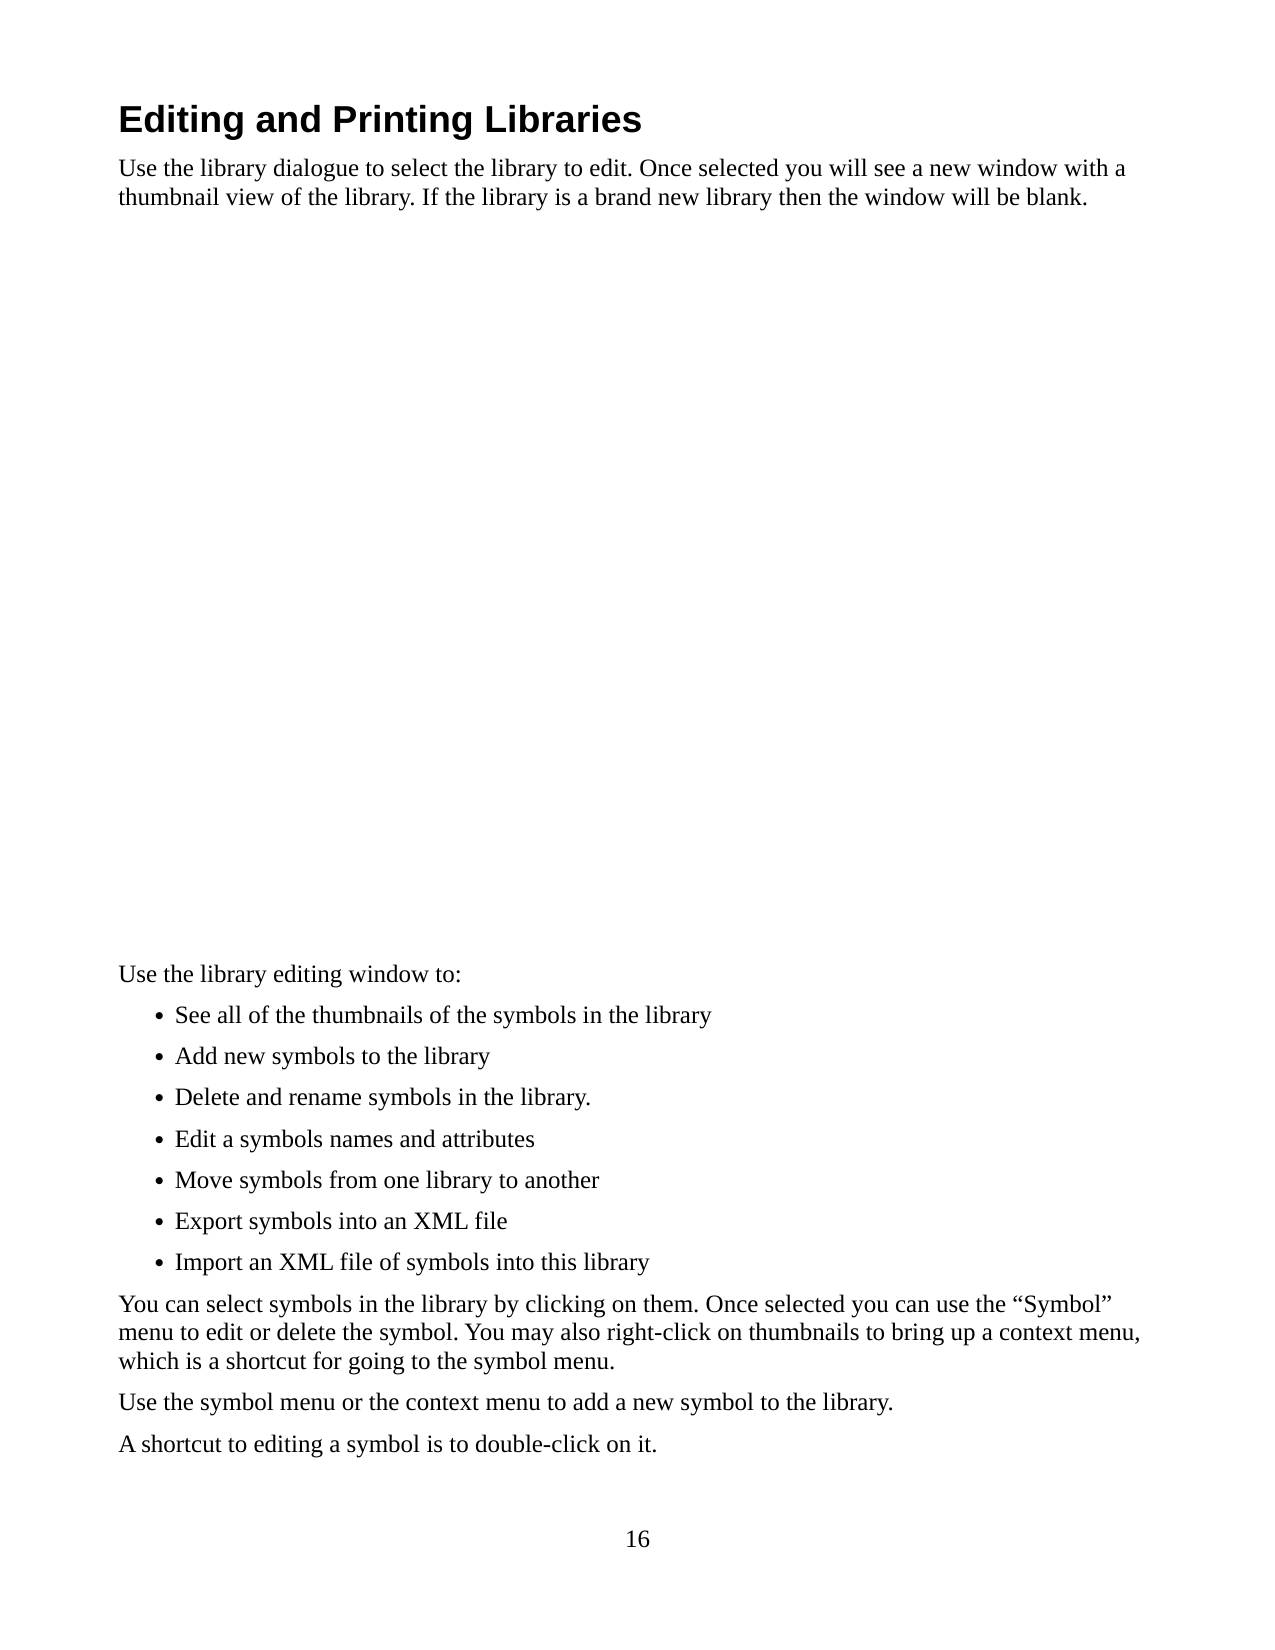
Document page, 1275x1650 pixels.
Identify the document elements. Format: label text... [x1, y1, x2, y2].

text Use the library dialogue to select the library to edit. Once selected you will see a new window with a thumbnail view of the library. If the library is a brand new library then the window will be blank. [118, 153, 1157, 211]
text · See all of the thumbnails of the symbols in the library [156, 1000, 1157, 1029]
text Use the library editing window to: [118, 959, 1157, 987]
text A shortcut to editing a symbol is to double-click on it. [118, 1429, 1157, 1457]
text · Export symbols into an XML file [156, 1206, 1157, 1235]
text You can select symbols in the library by clicking on them. Once selected you can use the “Symbol” menu to edit or delete the symbol. You may also right-click on thumbnails to bring up a context menu, which is a shortcut for going to the symbol menu. [118, 1289, 1157, 1375]
text · Import an XML file of symbols into this library [156, 1247, 1157, 1276]
text Editing and Printing Libraries [118, 97, 1157, 141]
text · Edit a symbols names and attributes [156, 1124, 1157, 1152]
text · Delete and rename symbols in the library. [156, 1082, 1157, 1111]
text Use the symbol menu or the context menu to add a new symbol to the library. [118, 1387, 1157, 1416]
text · Add new symbols to the library [156, 1041, 1157, 1070]
text · Move symbols from one library to another [156, 1165, 1157, 1194]
